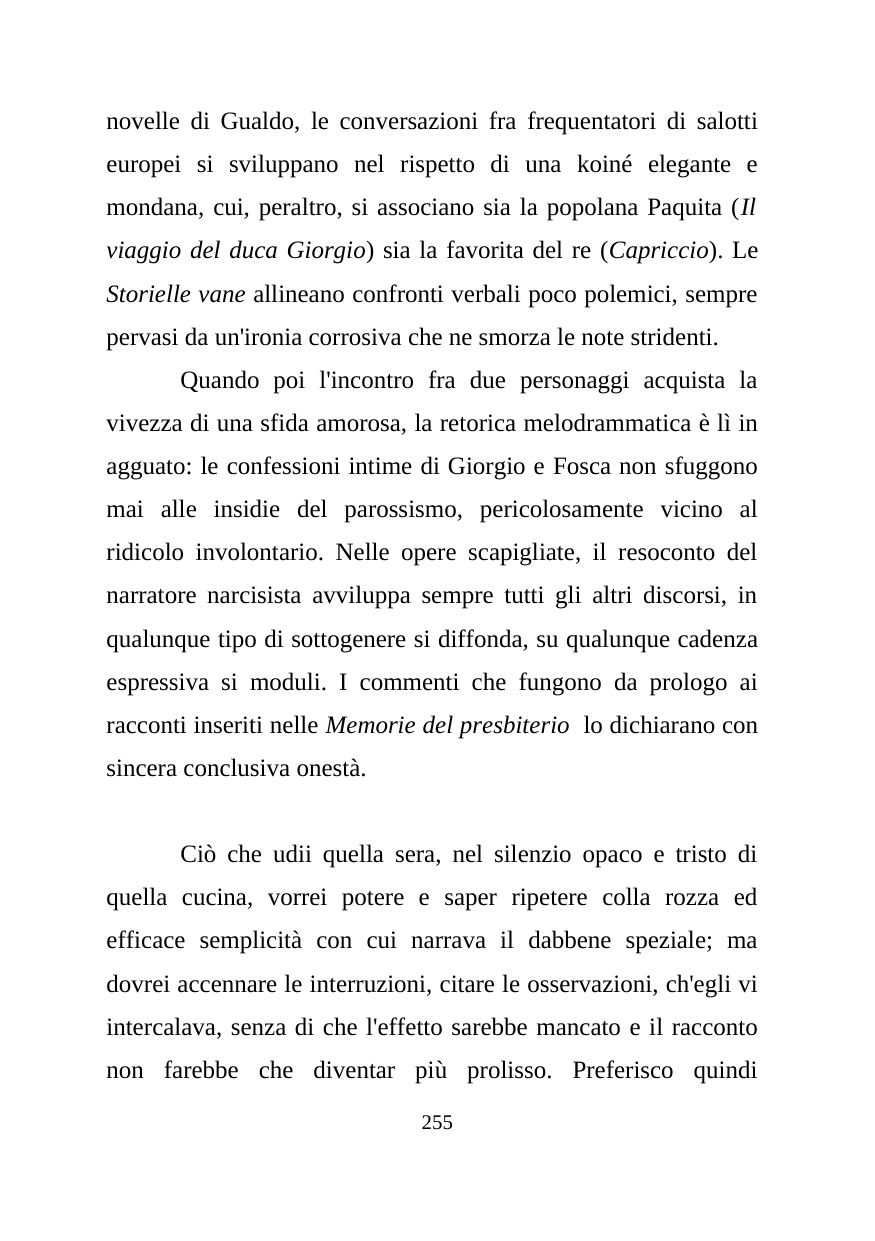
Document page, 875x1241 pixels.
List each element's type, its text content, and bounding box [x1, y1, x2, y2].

text Quando poi l'incontro fra due personaggi acquista la vivezza di una sfida amorosa, la retorica melodrammatica è lì in agguato: le confessioni intime di Giorgio e Fosca non sfuggono mai alle insidie del parossismo, pericolosamente vicino al ridicolo involontario. Nelle opere scapigliate, il resoconto del narratore narcisista avviluppa sempre tutti gli altri discorsi, in qualunque tipo di sottogenere si diffonda, su qualunque cadenza espressiva si moduli. I commenti che fungono da prologo ai racconti inseriti nelle Memorie del presbiterio lo dichiarano con sincera conclusiva onestà. [106, 365, 758, 782]
text novelle di Gualdo, le conversazioni fra frequentatori di salotti europei si sviluppano nel rispetto di una koiné elegante e mondana, cui, peraltro, si associano sia la popolana Paquita (Il viaggio del duca Giorgio) sia la favorita del re (Capriccio). Le Storielle vane allineano confronti verbali poco polemici, sempre pervasi da un'ironia corrosiva che ne smorza le note stridenti. [106, 106, 758, 351]
text Ciò che udii quella sera, nel silenzio opaco e tristo di quella cucina, vorrei potere e saper ripetere colla rozza ed efficace semplicità con cui narrava il dabbene speziale; ma dovrei accennare le interruzioni, citare le osservazioni, ch'egli vi intercalava, senza di che l'effetto sarebbe mancato e il racconto non farebbe che diventar più prolisso. Preferisco quindi [106, 839, 758, 1084]
